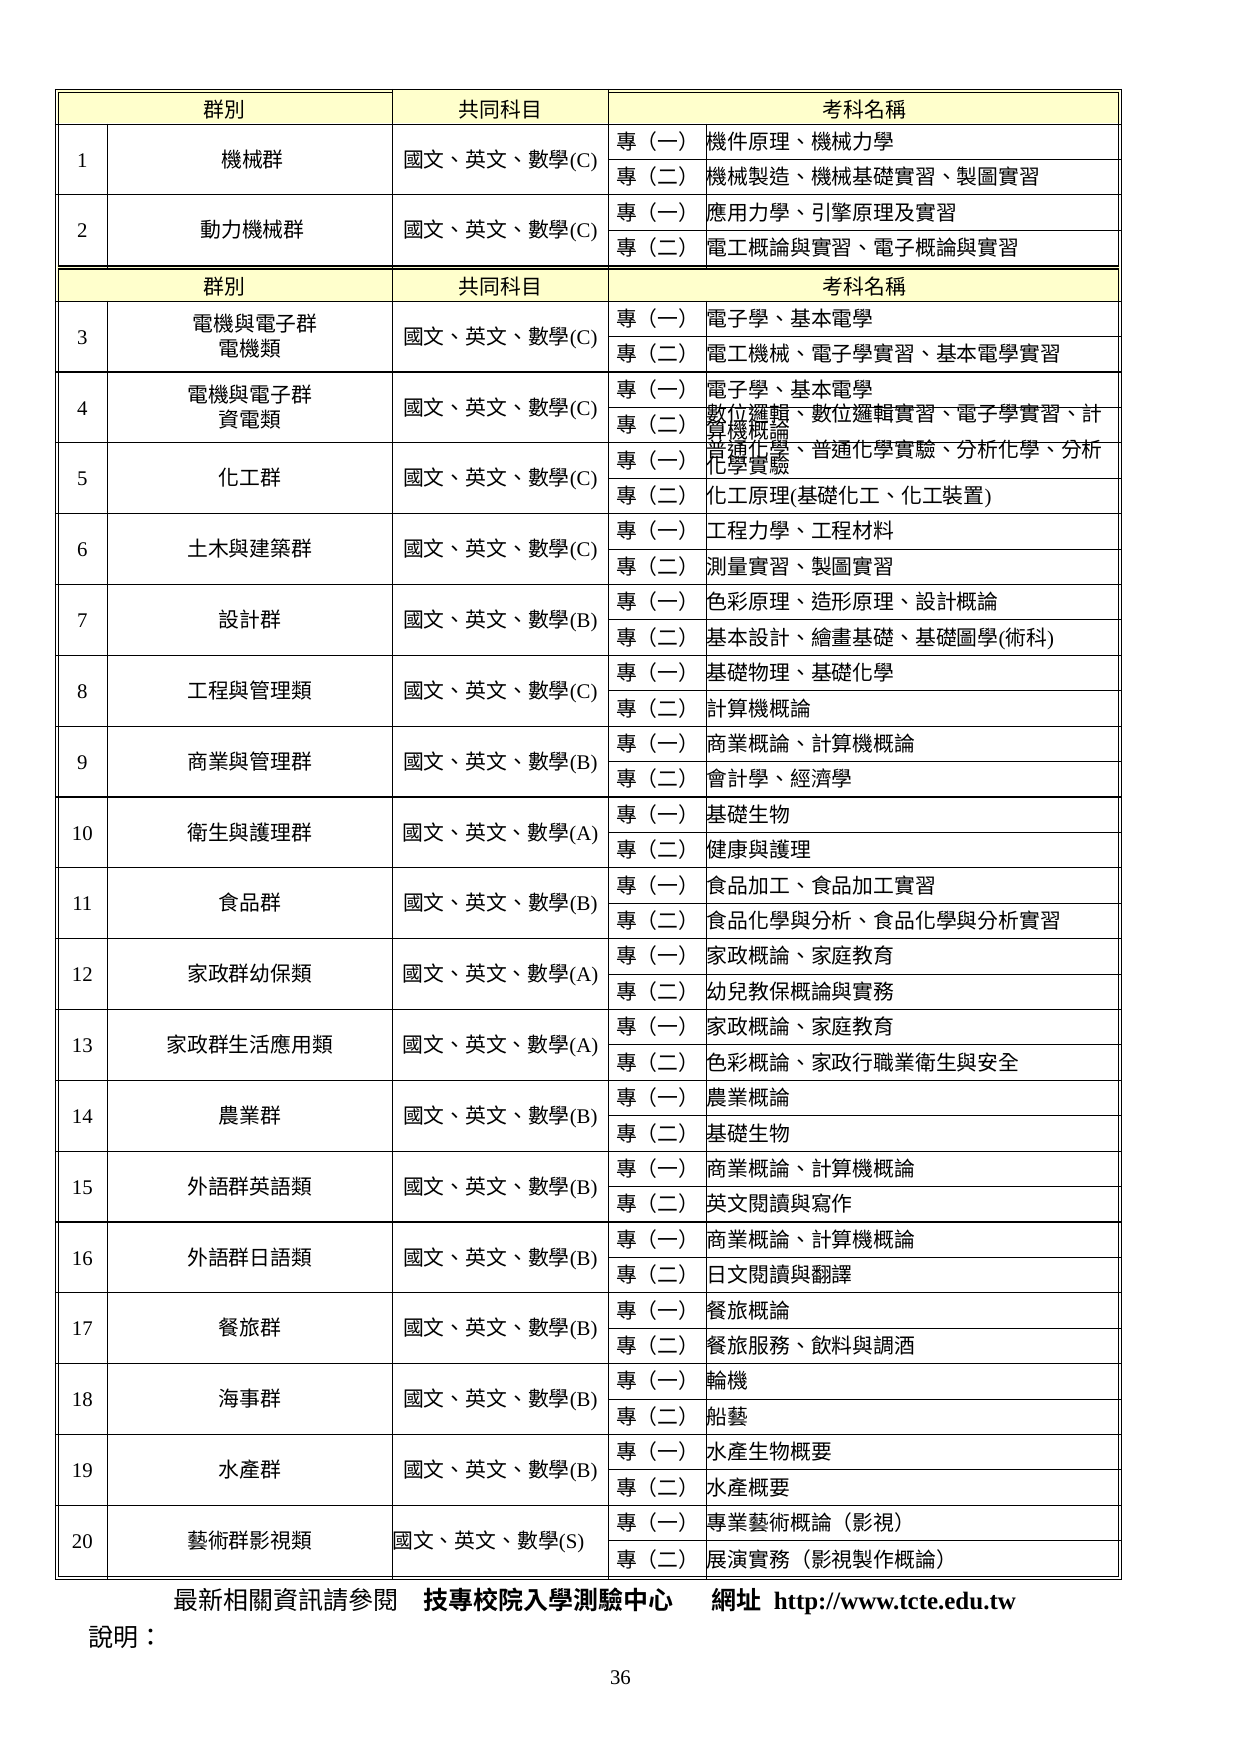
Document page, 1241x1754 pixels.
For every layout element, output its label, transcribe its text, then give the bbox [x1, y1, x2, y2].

table_cell 專（一） [609, 798, 706, 832]
table_cell 動力機械群 [108, 195, 392, 265]
table_cell 外語群日語類 [108, 1223, 392, 1292]
table_cell 專（二） [609, 231, 706, 265]
table_cell 化工原理(基礎化工、化工裝置) [707, 479, 1118, 513]
table_cell 共同科目 [393, 90, 608, 123]
table_cell 海事群 [108, 1364, 392, 1434]
table_cell 基礎生物 [707, 798, 1118, 832]
table_cell 色彩原理、造形原理、設計概論 [707, 585, 1118, 619]
table_cell 國文、英文、數學(S) [393, 1506, 608, 1576]
table_cell 機件原理、機械力學 [707, 125, 1118, 159]
table_cell 專（一） [609, 585, 706, 619]
table_cell 商業概論、計算機概論 [707, 1152, 1118, 1186]
table_cell 最新相關資訊請參閱 技專校院入學測驗中心 網址 http://www.tcte.edu.tw [57, 1580, 1120, 1617]
table_cell 輪機 [707, 1364, 1118, 1398]
table_cell 工程與管理類 [108, 656, 392, 726]
table_cell 國文、英文、數學(B) [393, 1435, 608, 1505]
table_cell 專（一） [609, 656, 706, 690]
table_cell 國文、英文、數學(B) [393, 1223, 608, 1292]
table_cell 水產概要 [707, 1470, 1118, 1505]
table_cell 基礎生物 [707, 1116, 1118, 1151]
table_cell 國文、英文、數學(B) [393, 1081, 608, 1151]
table_cell 國文、英文、數學(C) [393, 443, 608, 513]
table_cell 專（一） [609, 727, 706, 761]
text 說明： [89, 1617, 1152, 1654]
table_cell 專（一） [609, 1506, 706, 1540]
table_cell 專（二） [609, 1187, 706, 1221]
table_cell 國文、英文、數學(B) [393, 1293, 608, 1363]
table_cell 設計群 [108, 585, 392, 655]
table_cell 商業概論、計算機概論 [707, 1223, 1118, 1257]
table_cell 藝術群影視類 [108, 1506, 392, 1576]
table_cell 專（二） [609, 762, 706, 796]
table_cell 幼兒教保概論與實務 [707, 975, 1118, 1009]
table_cell 專（二） [609, 904, 706, 938]
table_cell 專（一） [609, 1223, 706, 1257]
table_cell 6 [59, 514, 107, 584]
table_cell 14 [59, 1081, 107, 1151]
table_cell 群別 [59, 270, 392, 301]
table_cell 國文、英文、數學(C) [393, 195, 608, 265]
table_cell 食品群 [108, 868, 392, 938]
table_cell 9 [59, 727, 107, 796]
table_cell 國文、英文、數學(C) [393, 125, 608, 194]
table_cell 專（二） [609, 833, 706, 867]
table_cell 專（二） [609, 1329, 706, 1363]
table_cell 國文、英文、數學(B) [393, 1364, 608, 1434]
table_cell 16 [59, 1223, 107, 1292]
table_cell 水產群 [108, 1435, 392, 1505]
table_cell 外語群英語類 [108, 1152, 392, 1221]
table_cell 日文閱讀與翻譯 [707, 1258, 1118, 1292]
table_cell 3 [59, 302, 107, 371]
table_cell 專（一） [609, 1081, 706, 1115]
table_cell 普通化學、普通化學實驗、分析化學、分析化學實驗 [707, 443, 1118, 478]
table_cell 家政群生活應用類 [108, 1010, 392, 1080]
table_cell 衛生與護理群 [108, 798, 392, 867]
table_cell 國文、英文、數學(B) [393, 727, 608, 796]
table_cell 國文、英文、數學(C) [393, 302, 608, 371]
table_cell 食品加工、食品加工實習 [707, 868, 1118, 903]
table_cell 農業群 [108, 1081, 392, 1151]
table_cell 8 [59, 656, 107, 726]
table_cell 國文、英文、數學(B) [393, 1152, 608, 1221]
table_cell 群別 [59, 93, 392, 123]
table_cell 專（一） [609, 302, 706, 336]
table_cell 國文、英文、數學(B) [393, 868, 608, 938]
table_cell 健康與護理 [707, 833, 1118, 867]
table_cell 專（一） [609, 125, 706, 159]
table_cell 專（一） [609, 1435, 706, 1469]
table_cell 專（二） [609, 975, 706, 1009]
table_cell 專（一） [609, 1152, 706, 1186]
table_cell 專（二） [609, 1541, 706, 1576]
table_cell 電工概論與實習、電子概論與實習 [707, 231, 1118, 265]
table_cell 國文、英文、數學(C) [393, 373, 608, 442]
table_cell 計算機概論 [707, 691, 1118, 726]
table_cell 電機與電子群 資電類 [108, 373, 392, 442]
table_cell 電工機械、電子學實習、基本電學實習 [707, 337, 1118, 371]
table_cell 專（二） [609, 408, 706, 442]
table_cell 4 [59, 373, 107, 442]
table_cell 專（一） [609, 939, 706, 973]
table_cell 會計學、經濟學 [707, 762, 1118, 796]
table_cell 2 [59, 195, 107, 265]
table_cell 國文、英文、數學(B) [393, 585, 608, 655]
table_cell 專（一） [609, 195, 706, 230]
table_cell 13 [59, 1010, 107, 1080]
table_cell 國文、英文、數學(C) [393, 514, 608, 584]
table_cell 共同科目 [393, 270, 608, 301]
table_cell 7 [59, 585, 107, 655]
table_cell 農業概論 [707, 1081, 1118, 1115]
table_cell 專（一） [609, 1364, 706, 1398]
table_cell 專（一） [609, 373, 706, 407]
table_cell 專（一） [609, 443, 706, 478]
table_cell 國文、英文、數學(A) [393, 798, 608, 867]
table_cell 商業概論、計算機概論 [707, 727, 1118, 761]
table_cell 專（二） [609, 1400, 706, 1434]
table_cell 商業與管理群 [108, 727, 392, 796]
table_cell 餐旅服務、飲料與調酒 [707, 1329, 1118, 1363]
table_cell 考科名稱 [609, 270, 1118, 301]
table_cell 專（二） [609, 160, 706, 194]
table_cell 工程力學、工程材料 [707, 514, 1118, 548]
table_cell 11 [59, 868, 107, 938]
table_cell 基本設計、繪畫基礎、基礎圖學(術科) [707, 620, 1118, 655]
table_cell 專（二） [609, 479, 706, 513]
table_cell 食品化學與分析、食品化學與分析實習 [707, 904, 1118, 938]
table_cell 專（二） [609, 1258, 706, 1292]
table_cell 機械群 [108, 125, 392, 194]
table_cell 電機與電子群 電機類 [108, 302, 392, 371]
table_cell 國文、英文、數學(A) [393, 939, 608, 1009]
table_cell 家政概論、家庭教育 [707, 939, 1118, 973]
table_cell 機械製造、機械基礎實習、製圖實習 [707, 160, 1118, 194]
table_cell 20 [59, 1506, 107, 1576]
table_cell 5 [59, 443, 107, 513]
table_cell 船藝 [707, 1400, 1118, 1434]
table_cell 專（二） [609, 691, 706, 726]
table_cell 專（二） [609, 1470, 706, 1505]
table_cell 數位邏輯、數位邏輯實習、電子學實習、計算機概論 [731, 408, 1118, 442]
table_cell 水產生物概要 [707, 1435, 1118, 1469]
table_cell 專（二） [609, 550, 706, 584]
table_cell 土木與建築群 [108, 514, 392, 584]
table_cell 電子學、基本電學 [707, 302, 1118, 336]
table_cell 國文、英文、數學(A) [393, 1010, 608, 1080]
table_cell 15 [59, 1152, 107, 1221]
table_cell 考科名稱 [609, 93, 1118, 123]
table_cell 10 [59, 798, 107, 867]
table_cell 專（二） [609, 620, 706, 655]
table_cell 專（一） [609, 868, 706, 903]
table_cell 英文閱讀與寫作 [707, 1187, 1118, 1221]
table_cell 專（二） [609, 1116, 706, 1151]
table_cell 19 [59, 1435, 107, 1505]
table_cell 專（二） [609, 1045, 706, 1080]
table_cell 12 [59, 939, 107, 1009]
table_cell 專（一） [609, 1293, 706, 1328]
table_cell 餐旅概論 [707, 1293, 1118, 1328]
table_cell 色彩概論、家政行職業衛生與安全 [707, 1045, 1118, 1080]
table_cell 國文、英文、數學(C) [393, 656, 608, 726]
table_cell 應用力學、引擎原理及實習 [707, 195, 1118, 230]
table_cell 專業藝術概論（影視） [707, 1506, 1118, 1540]
table_cell 1 [59, 125, 107, 194]
table_cell 基礎物理、基礎化學 [707, 656, 1118, 690]
table_cell 展演實務（影視製作概論） [707, 1541, 1118, 1576]
table_cell 18 [59, 1364, 107, 1434]
table_cell 專（一） [609, 514, 706, 548]
table_cell 專（二） [609, 337, 706, 371]
table_cell 專（一） [609, 1010, 706, 1044]
table_cell 化工群 [108, 443, 392, 513]
table_cell 電子學、基本電學 [707, 373, 1118, 407]
table_cell 17 [59, 1293, 107, 1363]
table_cell 餐旅群 [108, 1293, 392, 1363]
table_cell 家政群幼保類 [108, 939, 392, 1009]
table_cell 家政概論、家庭教育 [707, 1010, 1118, 1044]
table_cell 測量實習、製圖實習 [707, 550, 1118, 584]
